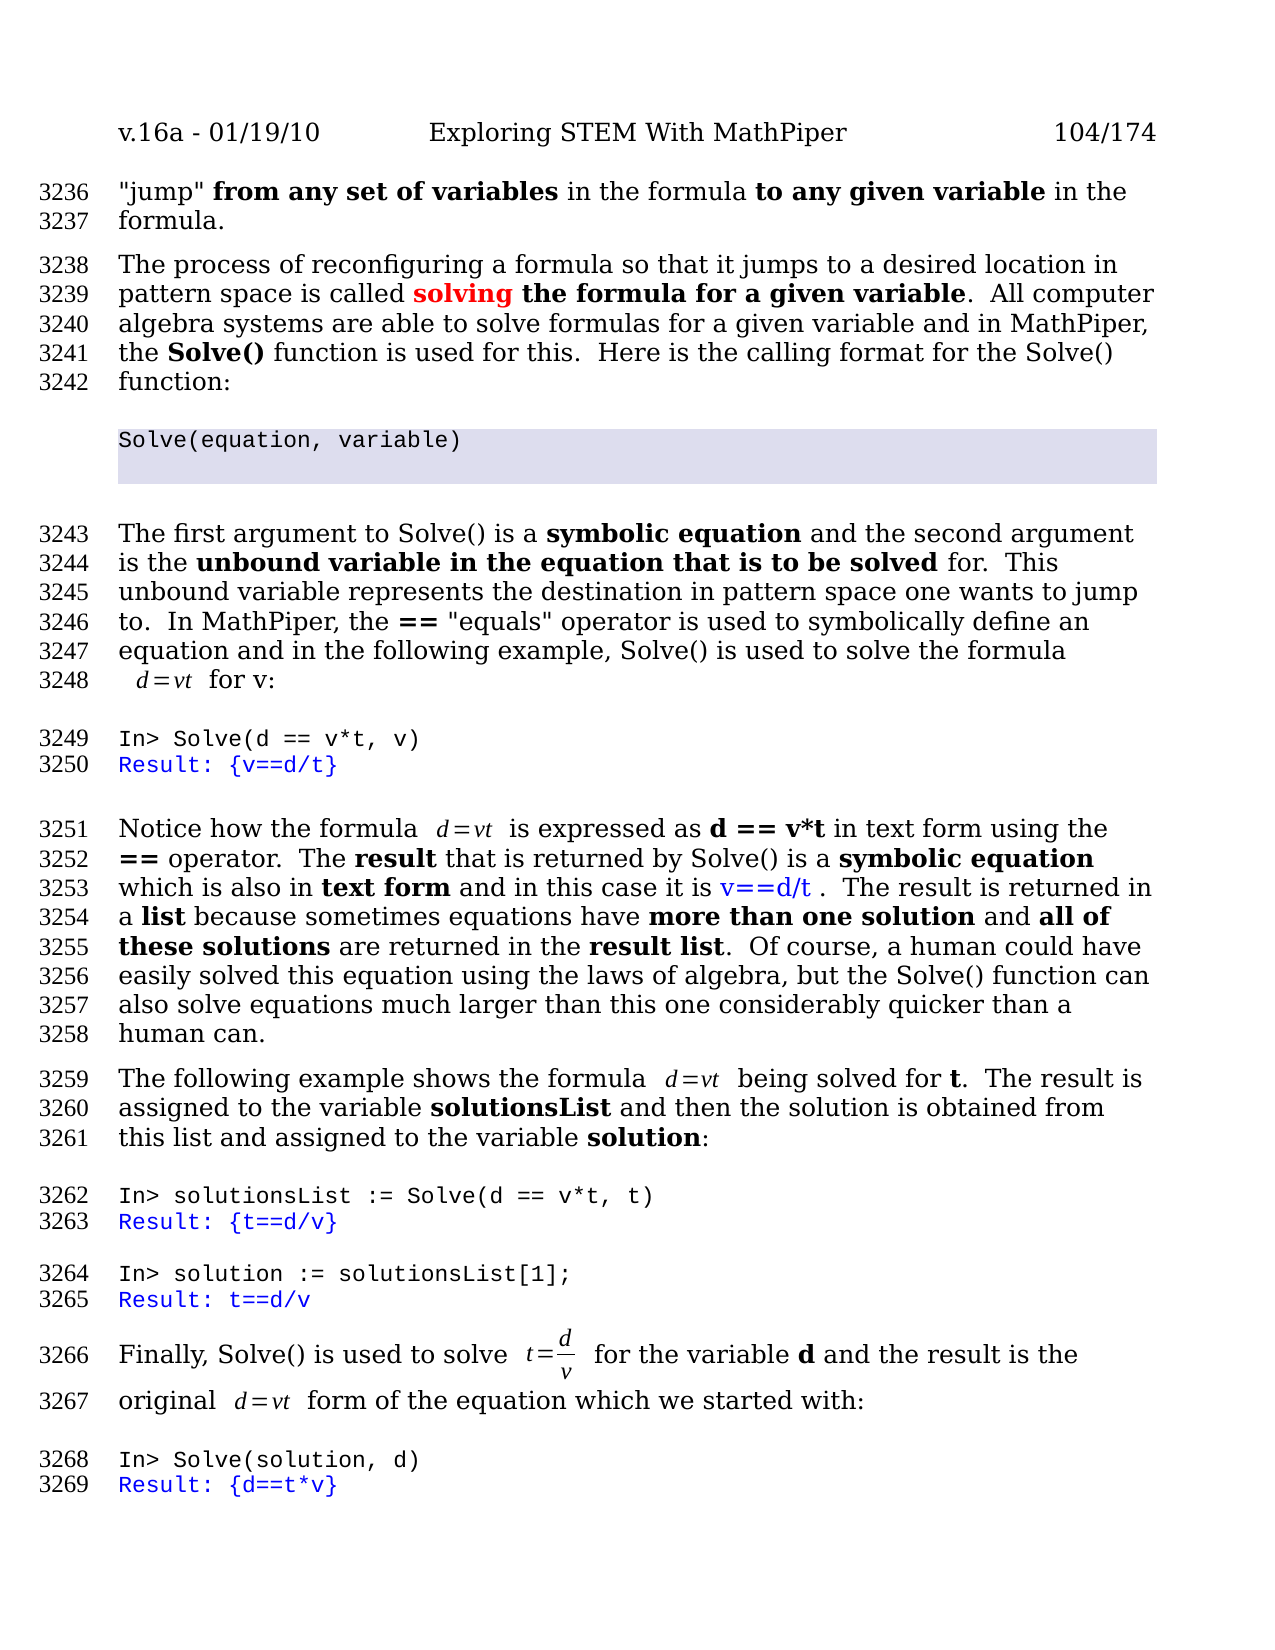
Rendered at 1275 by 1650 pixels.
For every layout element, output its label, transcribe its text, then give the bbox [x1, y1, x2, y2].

text The following example shows the formulabeing solved for t. The result is assigned to the variable solutionsList and then the solution is obtained from this list and assigned to the variable solution: [118, 1064, 1157, 1152]
table_header Solve(equation, variable) [118, 429, 1157, 484]
text In> Solve(solution, d) [118, 1448, 1157, 1474]
text The first argument to Solve() is a symbolic equation and the second argument is the unbound variable in the equation that is to be solved for. This unbound variable represents the destination in pattern space one wants to jump to. In MathPiper, the == "equals" operator is used to symbolically define an equation and in the following example, Solve() is used to solve the formulafor v: [118, 519, 1157, 695]
text Finally, Solve() is used to solvefor the variable d and the result is the originalform of the equation which we started with: [118, 1323, 1157, 1416]
text In> Solve(d == v*t, v) [118, 727, 1157, 753]
text Notice how the formulais expressed as d == v*t in text form using the == operator. The result that is returned by Solve() is a symbolic equation which is also in text form and in this case it is v==d/t . The result is returned in a list because sometimes equations have more than one solution and all of these solutions are returned in the result list. Of course, a human could have easily solved this equation using the laws of algebra, but the Solve() function can also solve equations much larger than this one considerably quicker than a human can. [118, 814, 1157, 1049]
text Result: {t==d/v} [118, 1210, 1157, 1236]
text The process of reconfiguring a formula so that it jumps to a desired location in pattern space is called solving the formula for a given variable. All computer algebra systems are able to solve formulas for a given variable and in MathPiper, the Solve() function is used for this. Here is the calling format for the Solve() function: [118, 250, 1157, 397]
text Result: t==d/v [118, 1288, 1157, 1314]
text Result: {d==t*v} [118, 1474, 1157, 1500]
text Result: {v==d/t} [118, 753, 1157, 779]
text In> solutionsList := Solve(d == v*t, t) [118, 1184, 1157, 1210]
text "jump" from any set of variables in the formula to any given variable in the formula. [118, 177, 1157, 235]
text In> solution := solutionsList[1]; [118, 1262, 1157, 1288]
